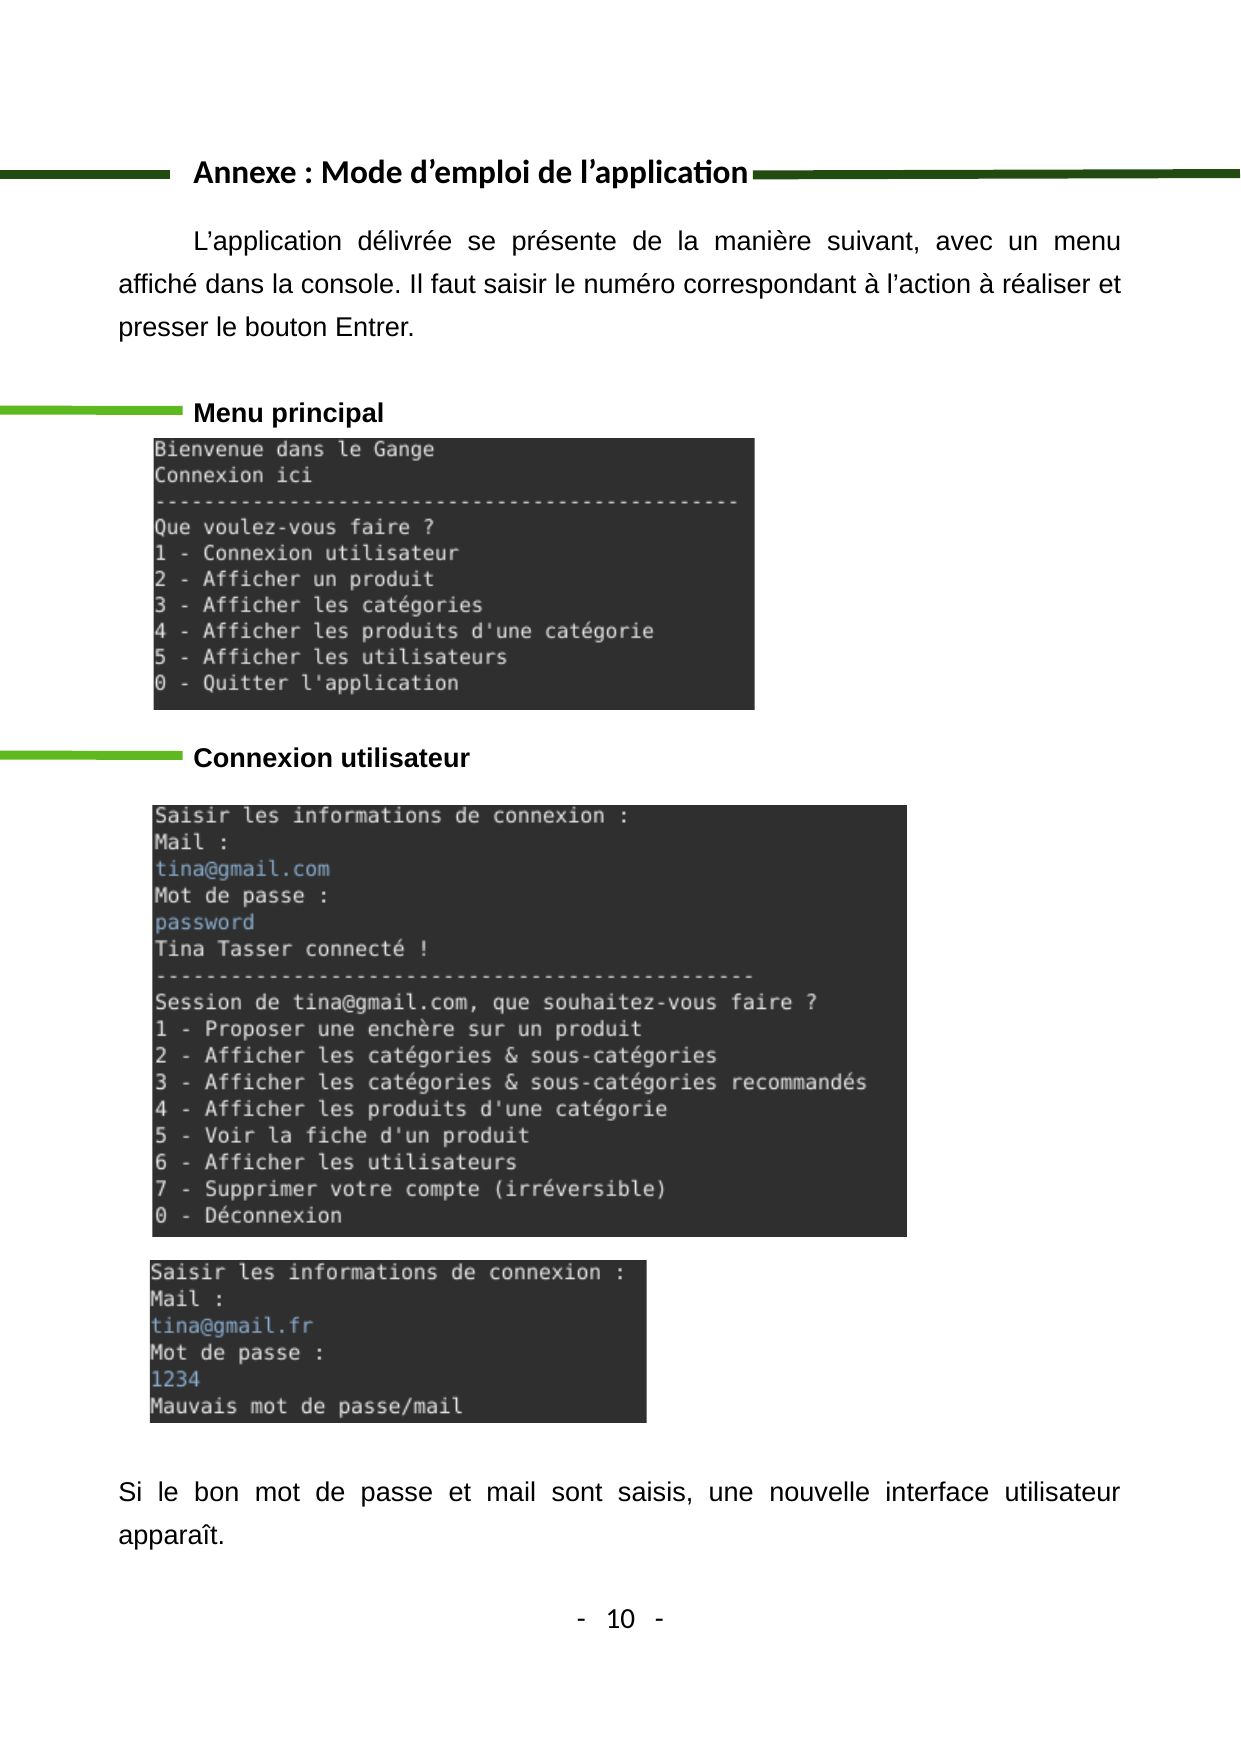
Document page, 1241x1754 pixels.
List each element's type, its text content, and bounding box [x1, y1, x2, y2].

text Connexion utilisateur [118, 742, 1122, 774]
text Si le bon mot de passe et mail sont saisis, une nouvelle interface utilisateur apparaît. [118, 1476, 1122, 1550]
text L’application délivrée se présente de la manière suivant, avec un menu affiché dans la console. Il faut saisir le numéro correspondant à l’action à réaliser et presser le bouton Entrer. [118, 225, 1122, 342]
picture [153, 438, 755, 710]
text Menu principal [118, 397, 1122, 429]
picture [152, 805, 907, 1237]
text Annexe : Mode d’emploi de l’application [118, 151, 1122, 192]
picture [149, 1260, 647, 1423]
